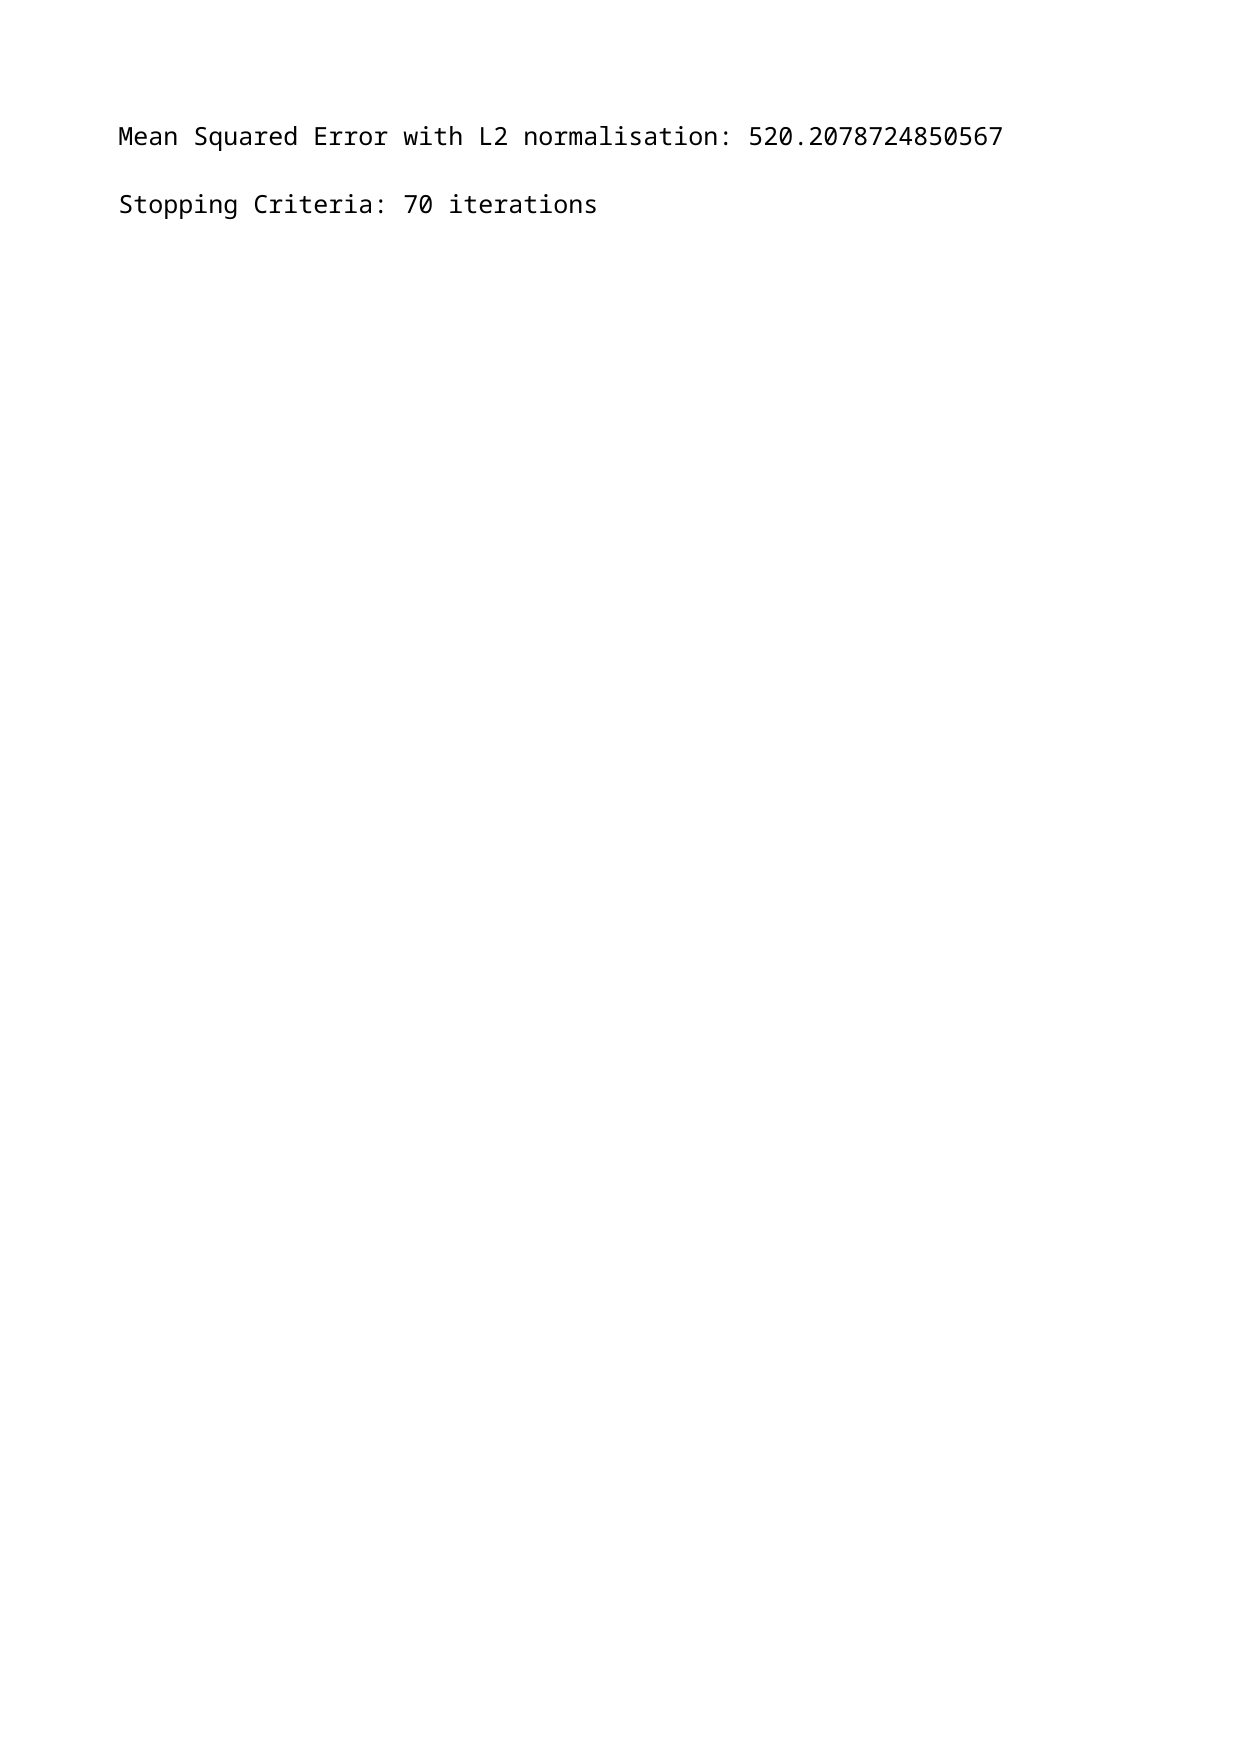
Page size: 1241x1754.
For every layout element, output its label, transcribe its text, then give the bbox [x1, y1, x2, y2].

text Mean Squared Error with L2 normalisation: 520.2078724850567 [118, 118, 1122, 152]
text Stopping Criteria: 70 iterations [118, 186, 1122, 220]
